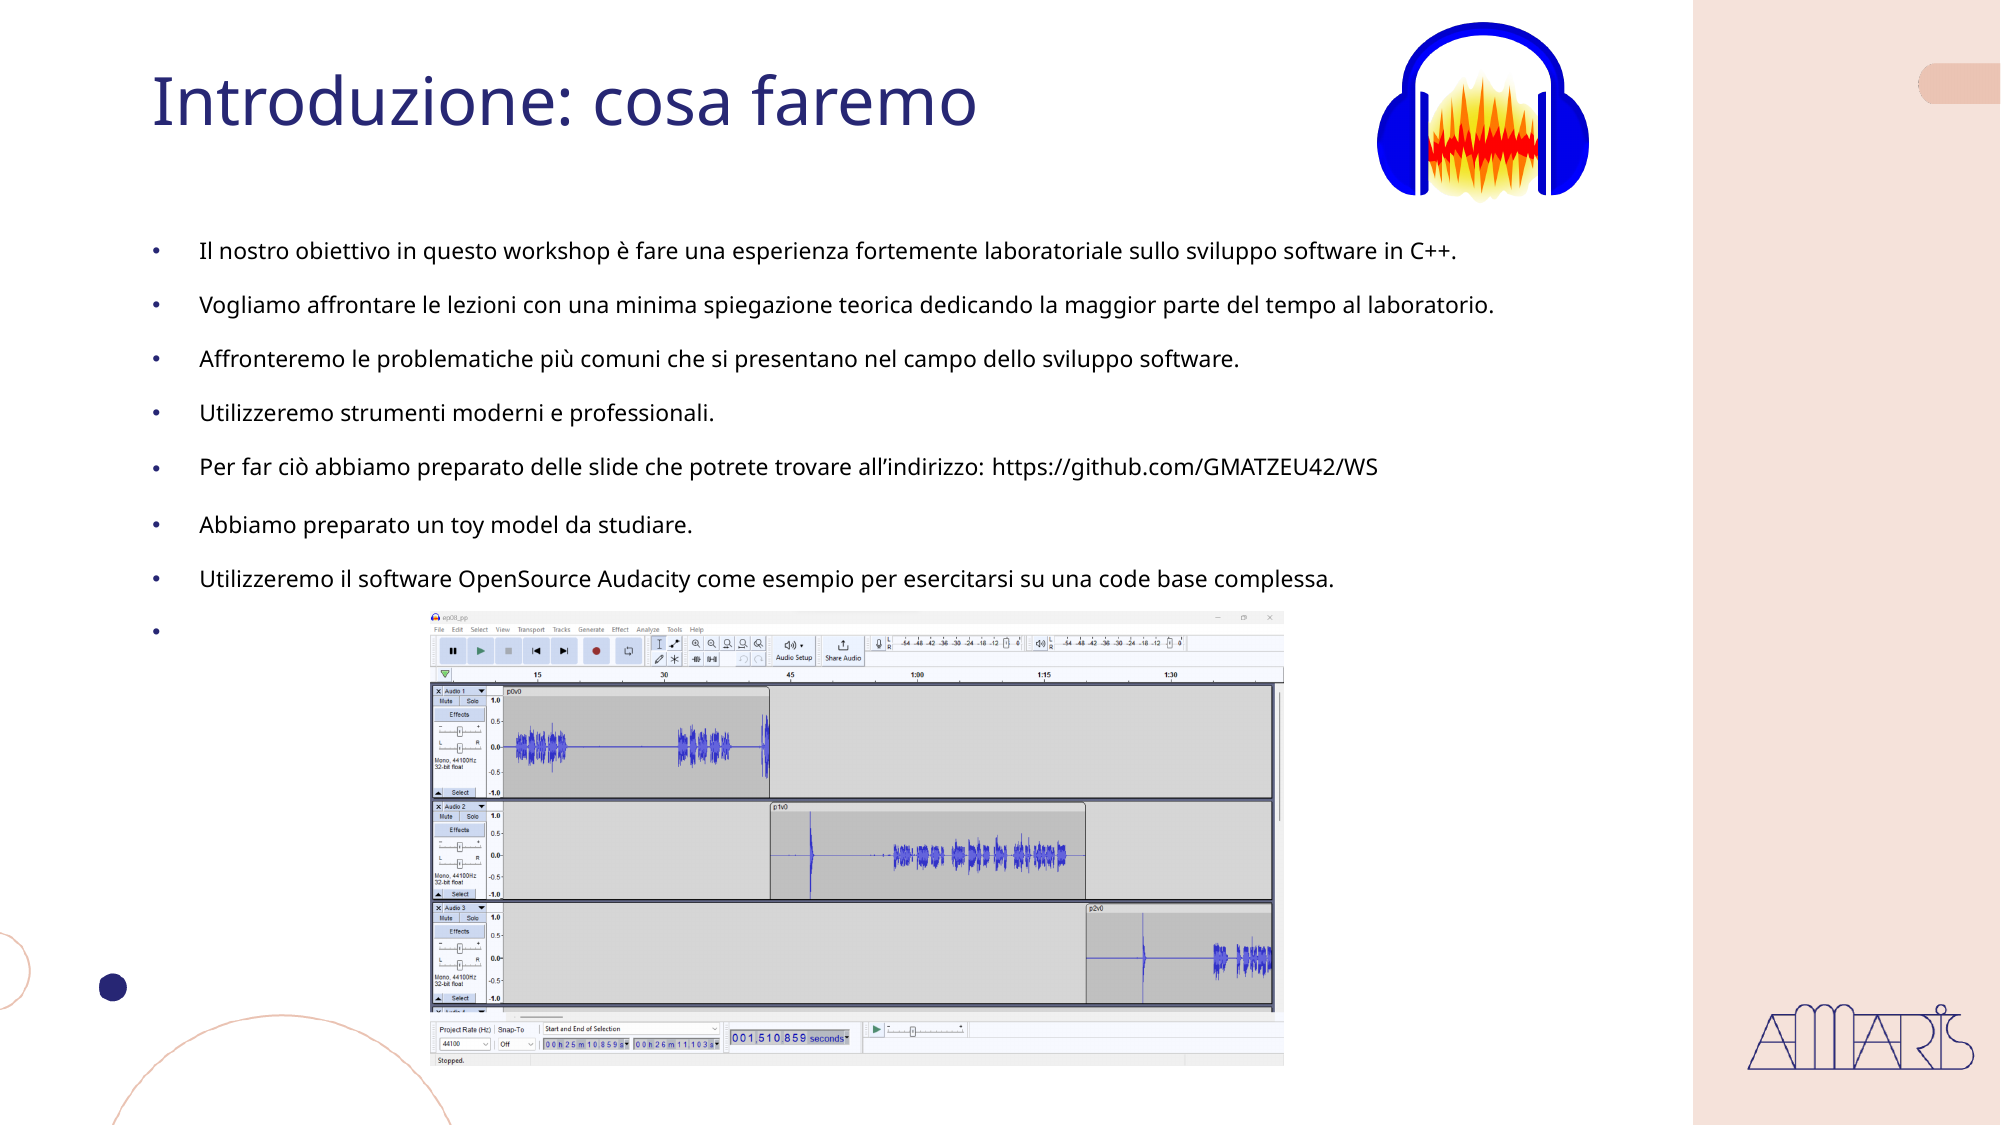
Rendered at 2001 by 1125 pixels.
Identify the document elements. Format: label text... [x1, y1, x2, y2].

title Introduzione: cosa faremo [137, 59, 1377, 148]
picture [1377, 14, 1589, 226]
picture [430, 611, 1284, 1066]
list Il nostro obiettivo in questo workshop è fare una esperienza fortemente laboratoriale sullo sviluppo software in C++. Vogliamo affrontare le lezioni con una minima spiegazione teorica dedicando la maggior parte del tempo al laboratorio. Affronteremo le problematiche più comuni che si presentano nel campo dello sviluppo software. Utilizzeremo strumenti moderni e professionali. Per far ciò abbiamo preparato delle slide che potrete trovare all’indirizzo: https://github.com/GMATZEU42/WS Abbiamo preparato un toy model da studiare. Utilizzeremo il software OpenSource Audacity come esempio per esercitarsi su una code base complessa. [137, 223, 1574, 650]
